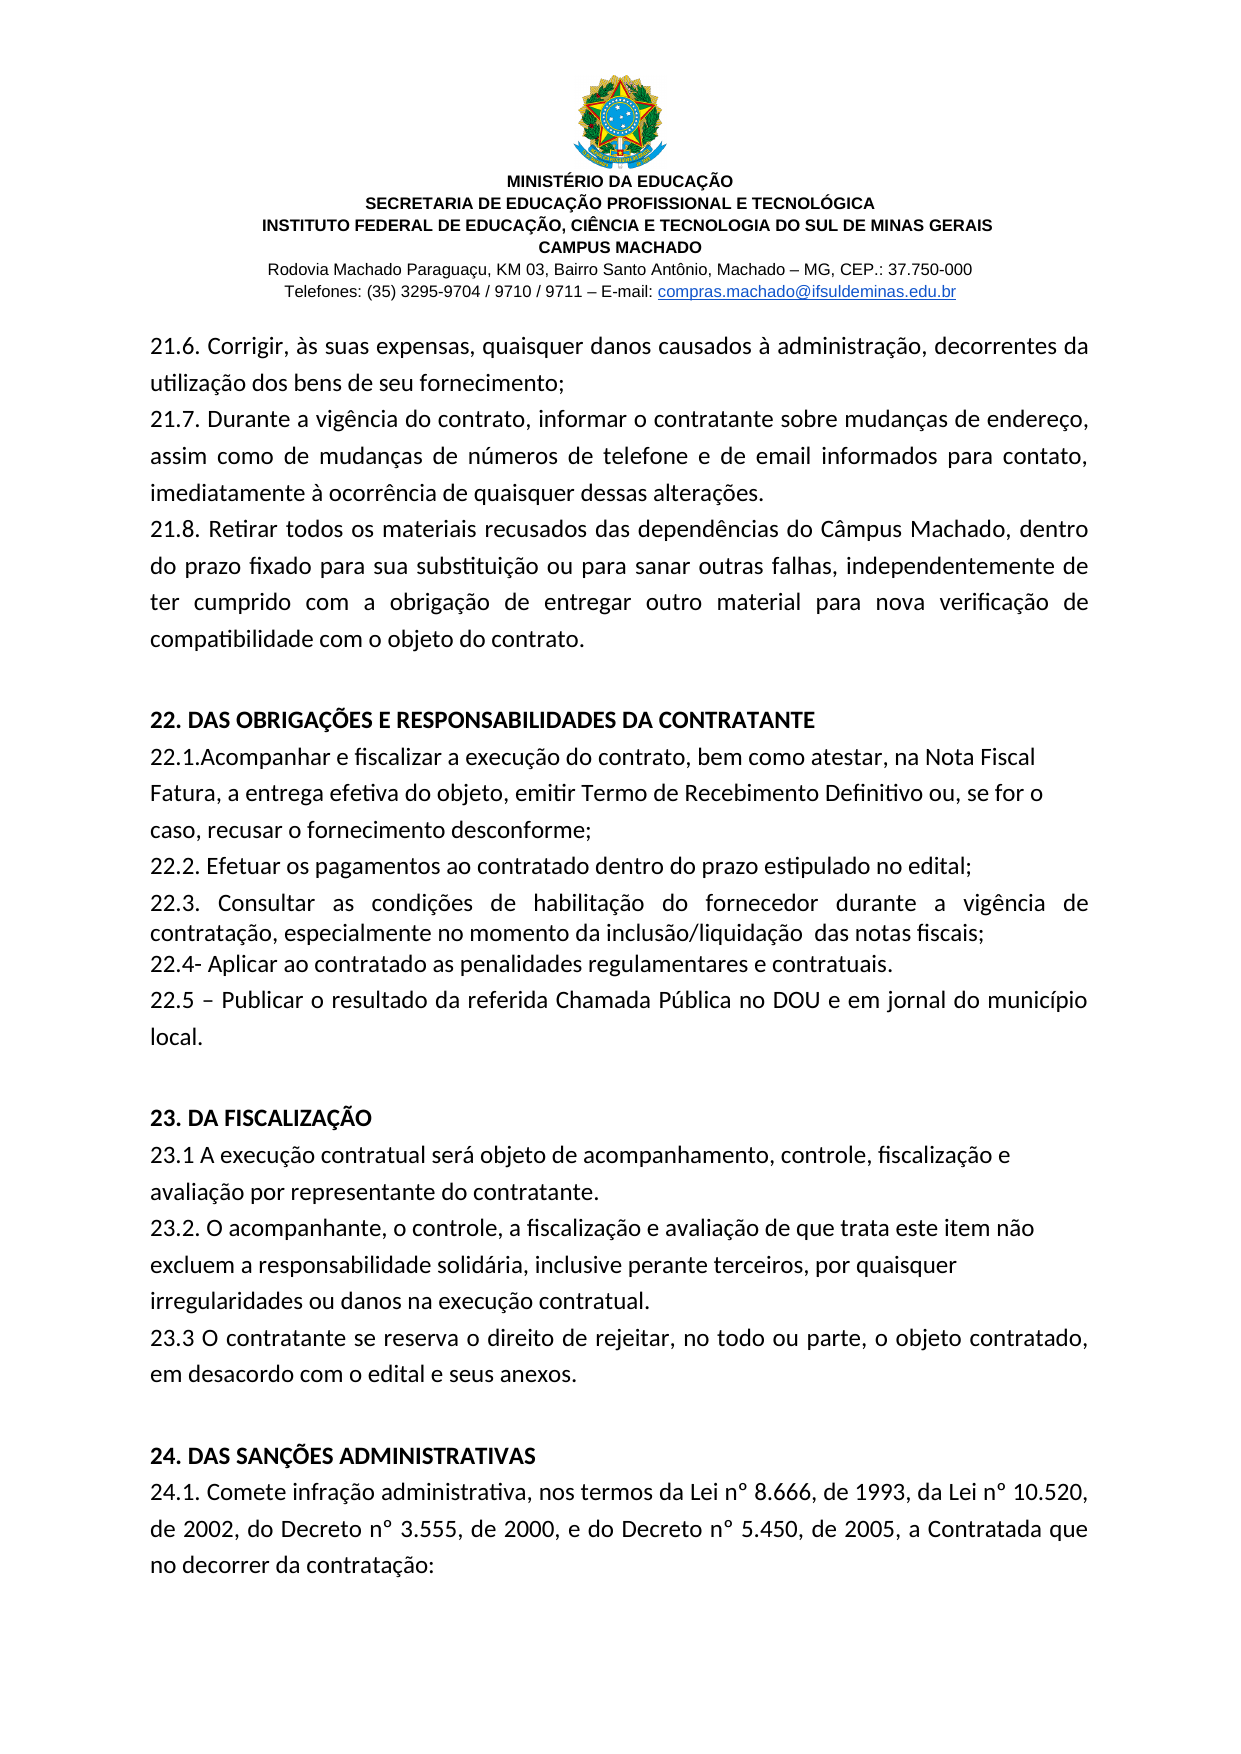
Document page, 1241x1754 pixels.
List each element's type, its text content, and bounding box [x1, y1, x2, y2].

text 21.6. Corrigir, às suas expensas, quaisquer danos causados à administração, decorrentes da utilização dos bens de seu fornecimento; [150, 330, 1090, 397]
text 22.2. Efetuar os pagamentos ao contratado dentro do prazo estipulado no edital; [150, 851, 1090, 881]
subtitle 22.3. Consultar as condições de habilitação do fornecedor durante a vigência de contratação, especialmente no momento da inclusão/liquidação das notas fiscais; [150, 887, 1090, 948]
text 21.8. Retirar todos os materiais recusados das dependências do Câmpus Machado, dentro do prazo fixado para sua substituição ou para sanar outras falhas, independentemente de ter cumprido com a obrigação de entregar outro material para nova verificação de compatibilidade com o objeto do contrato. [150, 513, 1090, 653]
text 23.2. O acompanhante, o controle, a fiscalização e avaliação de que trata este item não [150, 1212, 1090, 1243]
text 23.3 O contratante se reserva o direito de rejeitar, no todo ou parte, o objeto contratado, em desacordo com o edital e seus anexos. [150, 1322, 1090, 1389]
text irregularidades ou danos na execução contratual. [150, 1285, 1090, 1316]
picture [639, 150, 650, 156]
text avaliação por representante do contratante. [150, 1176, 1090, 1206]
text 24. DAS SANÇÕES ADMINISTRATIVAS [150, 1440, 1090, 1470]
text 22. DAS OBRIGAÇÕES E RESPONSABILIDADES DA CONTRATANTE [150, 704, 1090, 735]
text 22.4- Aplicar ao contratado as penalidades regulamentares e contratuais. [150, 948, 1090, 979]
text excluem a responsabilidade solidária, inclusive perante terceiros, por quaisquer [150, 1249, 1090, 1279]
text 24.1. Comete infração administrativa, nos termos da Lei nº 8.666, de 1993, da Lei nº 10.520, de 2002, do Decreto nº 3.555, de 2000, e do Decreto nº 5.450, de 2005, a Contratada que no decorrer da contratação: [150, 1476, 1090, 1580]
text Fatura, a entrega efetiva do objeto, emitir Termo de Recebimento Definitivo ou, se for o [150, 777, 1090, 808]
text 23.1 A execução contratual será objeto de acompanhamento, controle, fiscalização e [150, 1139, 1090, 1170]
text 22.1.Acompanhar e fiscalizar a execução do contrato, bem como atestar, na Nota Fiscal [150, 741, 1090, 771]
text caso, recusar o fornecimento desconforme; [150, 814, 1090, 844]
picture [573, 75, 667, 169]
picture [613, 164, 628, 169]
text 21.7. Durante a vigência do contrato, informar o contratante sobre mudanças de endereço, assim como de mudanças de números de telefone e de email informados para contato, imediatamente à ocorrência de quaisquer dessas alterações. [150, 403, 1090, 507]
text 22.5 – Publicar o resultado da referida Chamada Pública no DOU e em jornal do município local. [150, 985, 1090, 1052]
text 23. DA FISCALIZAÇÃO [150, 1103, 1090, 1133]
